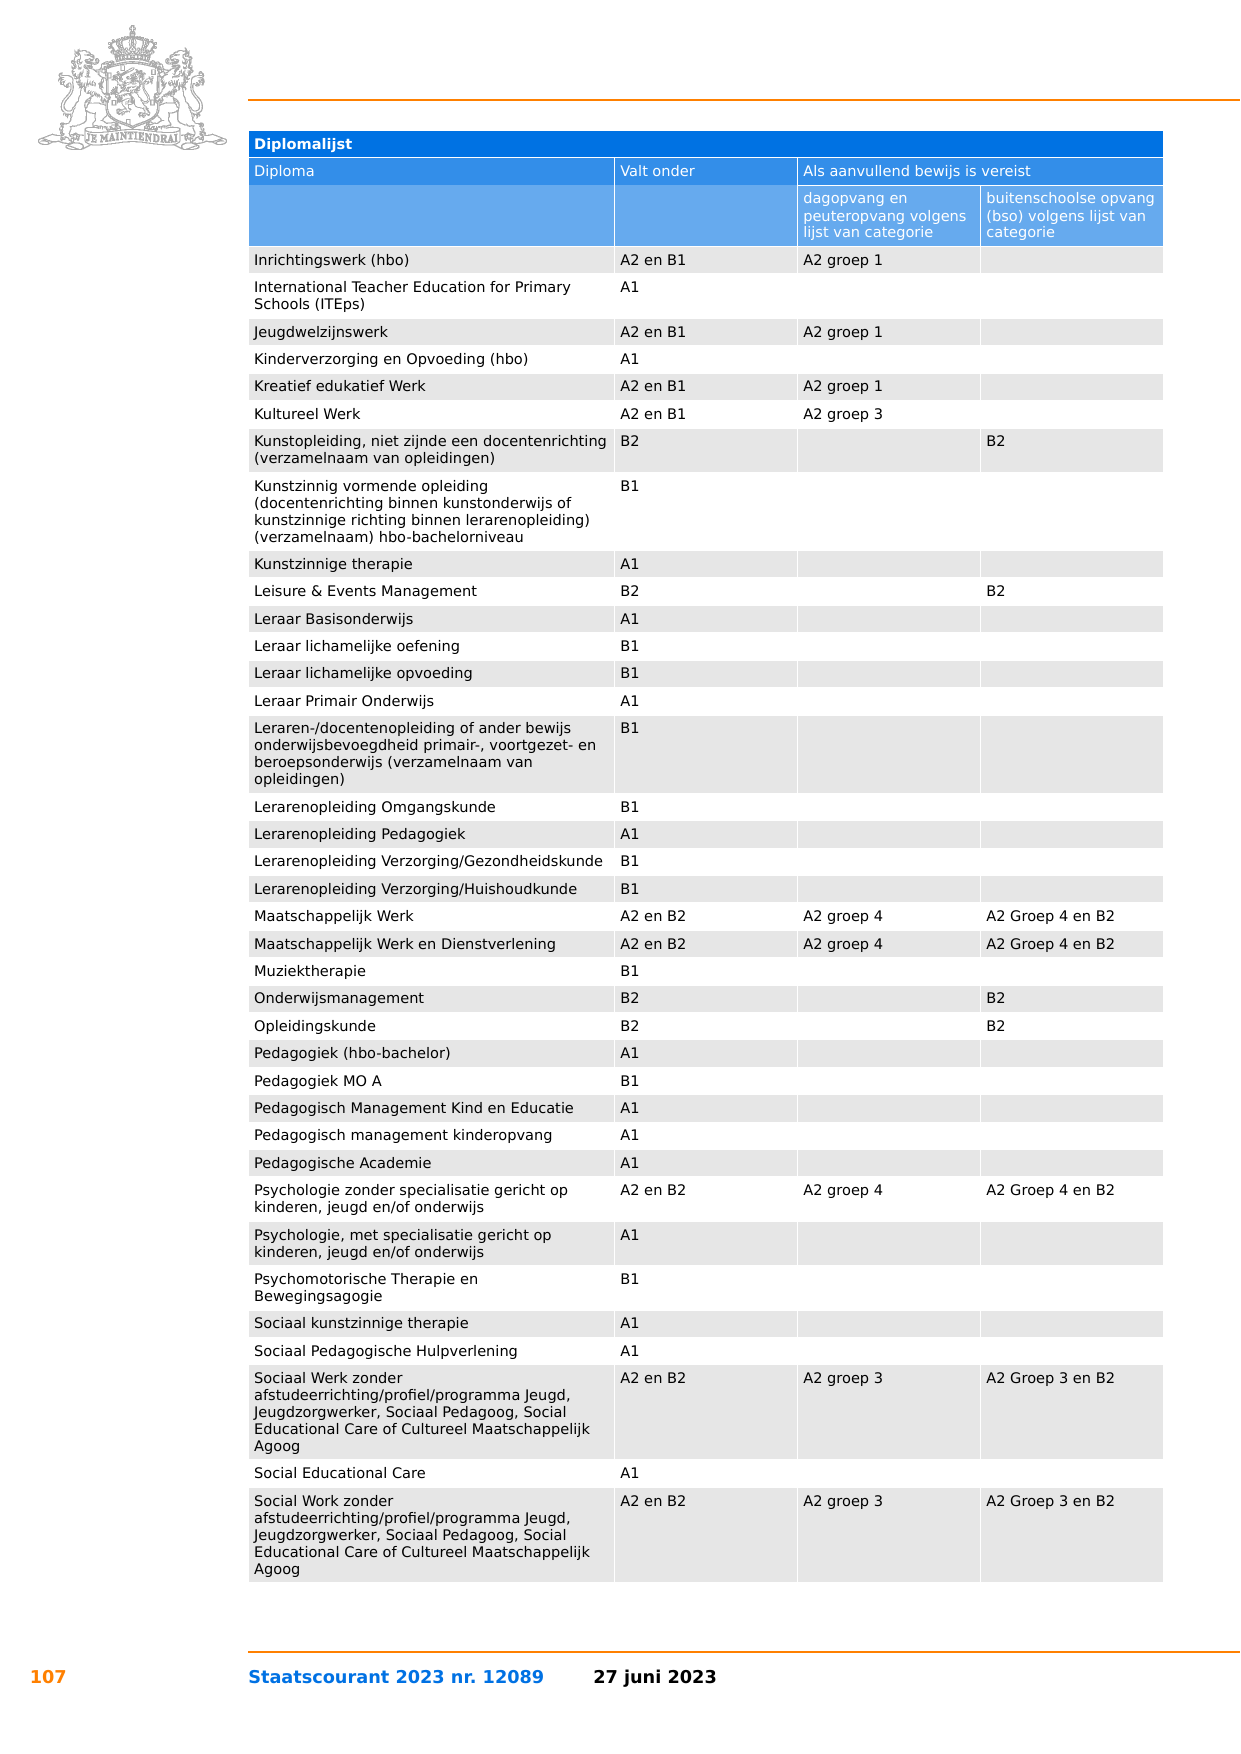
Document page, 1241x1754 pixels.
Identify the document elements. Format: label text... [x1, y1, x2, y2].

table_cell [981, 1311, 1163, 1337]
table_cell [981, 1222, 1163, 1265]
table_cell A1 [615, 606, 797, 632]
table_cell Psychomotorische Therapie en Bewegingsagogie [249, 1266, 614, 1309]
table_cell A2 groep 3 [798, 1365, 980, 1459]
table_cell A2 groep 4 [798, 904, 980, 930]
table_cell A2 en B2 [615, 904, 797, 930]
table_cell [798, 716, 980, 793]
table_cell [981, 688, 1163, 714]
table_cell A1 [615, 821, 797, 848]
table_cell [798, 1150, 980, 1176]
table_cell [981, 346, 1163, 373]
table_cell [798, 346, 980, 373]
table_cell [798, 606, 980, 632]
table_cell A2 en B2 [615, 1365, 797, 1459]
table_cell Kunstopleiding, niet zijnde een docentenrichting (verzamelnaam van opleidingen) [249, 429, 614, 472]
table_cell Psychologie zonder specialisatie gericht op kinderen, jeugd en/of onderwijs [249, 1178, 614, 1221]
table_cell B1 [615, 1068, 797, 1094]
table_cell Als aanvullend bewijs is vereist [798, 158, 1163, 185]
table_cell [798, 1311, 980, 1337]
table_cell [981, 1338, 1163, 1364]
table_cell [981, 661, 1163, 687]
table_cell A1 [615, 688, 797, 714]
table_cell [981, 374, 1163, 400]
table_cell [798, 986, 980, 1012]
table_cell A2 en B2 [615, 1488, 797, 1582]
table_cell B2 [981, 579, 1163, 605]
table_cell B2 [981, 1013, 1163, 1039]
table_cell Pedagogiek MO A [249, 1068, 614, 1094]
table_cell A2 en B1 [615, 319, 797, 345]
table_cell Valt onder [615, 158, 797, 185]
table_cell A2 Groep 3 en B2 [981, 1365, 1163, 1459]
table_cell A2 en B2 [615, 931, 797, 957]
table_cell A2 en B2 [615, 1178, 797, 1221]
table_cell Leraar Primair Onderwijs [249, 688, 614, 714]
table_cell Pedagogiek (hbo-bachelor) [249, 1040, 614, 1067]
table_cell [981, 1150, 1163, 1176]
table_cell Lerarenopleiding Verzorging/Huishoudkunde [249, 876, 614, 902]
table_cell A2 Groep 4 en B2 [981, 931, 1163, 957]
table_cell Maatschappelijk Werk [249, 904, 614, 930]
table_cell Muziektherapie [249, 958, 614, 984]
table_cell A2 groep 1 [798, 319, 980, 345]
table_cell Diploma [249, 158, 614, 185]
table_cell Kinderverzorging en Opvoeding (hbo) [249, 346, 614, 373]
table_cell [798, 849, 980, 875]
table_cell A2 Groep 3 en B2 [981, 1488, 1163, 1582]
table_cell Leisure & Events Management [249, 579, 614, 605]
table_cell B1 [615, 958, 797, 984]
table_cell A2 groep 4 [798, 931, 980, 957]
table_header Diplomalijst [249, 131, 1163, 157]
table_cell International Teacher Education for Primary Schools (ITEps) [249, 275, 614, 318]
table_cell [981, 1068, 1163, 1094]
table_cell [981, 849, 1163, 875]
table_cell B1 [615, 473, 797, 550]
table_cell A1 [615, 1123, 797, 1149]
table_cell Leraar lichamelijke opvoeding [249, 661, 614, 687]
table_cell Pedagogische Academie [249, 1150, 614, 1176]
table_cell [798, 821, 980, 848]
table_cell [981, 876, 1163, 902]
table_cell Kreatief edukatief Werk [249, 374, 614, 400]
table_cell [798, 275, 980, 318]
table_cell A2 en B1 [615, 247, 797, 273]
table_cell Onderwijsmanagement [249, 986, 614, 1012]
table_cell Leraar lichamelijke oefening [249, 633, 614, 660]
table_cell [981, 551, 1163, 577]
table_cell B2 [981, 429, 1163, 472]
table_cell dagopvang en peuteropvang volgens lijst van categorie [798, 186, 980, 246]
table_cell Opleidingskunde [249, 1013, 614, 1039]
table_cell [798, 1123, 980, 1149]
picture [38, 25, 227, 150]
table_cell [981, 1123, 1163, 1149]
table_cell [798, 1013, 980, 1039]
table_cell B2 [981, 986, 1163, 1012]
table_cell A1 [615, 551, 797, 577]
table_cell [981, 1266, 1163, 1309]
table_cell B1 [615, 633, 797, 660]
table_cell A2 Groep 4 en B2 [981, 904, 1163, 930]
table_cell Leraren-/docentenopleiding of ander bewijs onderwijsbevoegdheid primair-, voortgezet- en beroepsonderwijs (verzamelnaam van opleidingen) [249, 716, 614, 793]
table_cell [981, 606, 1163, 632]
table_cell B2 [615, 986, 797, 1012]
table_cell A1 [615, 1461, 797, 1487]
table_cell A2 groep 4 [798, 1178, 980, 1221]
table_cell B1 [615, 849, 797, 875]
table_cell [798, 1095, 980, 1122]
table_cell Lerarenopleiding Verzorging/Gezondheidskunde [249, 849, 614, 875]
table_cell A1 [615, 1040, 797, 1067]
table_cell A2 groep 3 [798, 1488, 980, 1582]
table_cell Sociaal Werk zonder afstudeerrichting/profiel/programma Jeugd, Jeugdzorgwerker, Sociaal Pedagoog, Social Educational Care of Cultureel Maatschappelijk Agoog [249, 1365, 614, 1459]
table_cell Maatschappelijk Werk en Dienstverlening [249, 931, 614, 957]
table_cell A1 [615, 346, 797, 373]
table_cell [798, 1068, 980, 1094]
table_cell Social Educational Care [249, 1461, 614, 1487]
table_cell [798, 661, 980, 687]
table_cell Lerarenopleiding Pedagogiek [249, 821, 614, 848]
table_cell B2 [615, 429, 797, 472]
table_cell [981, 275, 1163, 318]
table_cell B1 [615, 1266, 797, 1309]
table_cell B1 [615, 876, 797, 902]
table_cell A2 groep 3 [798, 401, 980, 427]
table_cell Kultureel Werk [249, 401, 614, 427]
table_cell A1 [615, 275, 797, 318]
table_cell A1 [615, 1150, 797, 1176]
table_cell Jeugdwelzijnswerk [249, 319, 614, 345]
table_cell Kunstzinnig vormende opleiding (docentenrichting binnen kunstonderwijs of kunstzinnige richting binnen lerarenopleiding) (verzamelnaam) hbo-bachelorniveau [249, 473, 614, 550]
table_cell B1 [615, 794, 797, 820]
table_cell [981, 473, 1163, 550]
table_cell A2 groep 1 [798, 247, 980, 273]
table_cell [798, 1222, 980, 1265]
table_cell [798, 958, 980, 984]
table_cell Social Work zonder afstudeerrichting/profiel/programma Jeugd, Jeugdzorgwerker, Sociaal Pedagoog, Social Educational Care of Cultureel Maatschappelijk Agoog [249, 1488, 614, 1582]
table_cell Sociaal kunstzinnige therapie [249, 1311, 614, 1337]
table_cell buitenschoolse opvang (bso) volgens lijst van categorie [981, 186, 1163, 246]
table_cell A2 Groep 4 en B2 [981, 1178, 1163, 1221]
table_cell [981, 1095, 1163, 1122]
table_cell B2 [615, 1013, 797, 1039]
table_cell B2 [615, 579, 797, 605]
table_cell [981, 633, 1163, 660]
table_cell [981, 247, 1163, 273]
table_cell A1 [615, 1311, 797, 1337]
table_cell A2 en B1 [615, 401, 797, 427]
table_cell [798, 551, 980, 577]
table_cell A1 [615, 1222, 797, 1265]
table_cell [798, 688, 980, 714]
table_cell [981, 1040, 1163, 1067]
table_cell [981, 958, 1163, 984]
table_cell B1 [615, 716, 797, 793]
table_cell Pedagogisch Management Kind en Educatie [249, 1095, 614, 1122]
table_cell [981, 401, 1163, 427]
table_cell Lerarenopleiding Omgangskunde [249, 794, 614, 820]
table_cell Sociaal Pedagogische Hulpverlening [249, 1338, 614, 1364]
table_cell A2 groep 1 [798, 374, 980, 400]
table_cell B1 [615, 661, 797, 687]
table_cell A1 [615, 1095, 797, 1122]
table_cell [981, 716, 1163, 793]
table_cell Inrichtingswerk (hbo) [249, 247, 614, 273]
table_cell [981, 794, 1163, 820]
table_cell [798, 1338, 980, 1364]
table_cell A1 [615, 1338, 797, 1364]
table_cell A2 en B1 [615, 374, 797, 400]
table_cell Kunstzinnige therapie [249, 551, 614, 577]
table_cell Psychologie, met specialisatie gericht op kinderen, jeugd en/of onderwijs [249, 1222, 614, 1265]
table_cell [798, 473, 980, 550]
table_cell [798, 1461, 980, 1487]
table_cell [798, 794, 980, 820]
table_cell [798, 429, 980, 472]
table_cell Leraar Basisonderwijs [249, 606, 614, 632]
table_cell Pedagogisch management kinderopvang [249, 1123, 614, 1149]
table_cell [981, 319, 1163, 345]
table_cell [798, 1040, 980, 1067]
table_cell [798, 1266, 980, 1309]
table_cell [798, 876, 980, 902]
table_cell [981, 1461, 1163, 1487]
table_cell [981, 821, 1163, 848]
table_cell [798, 579, 980, 605]
table_cell [798, 633, 980, 660]
